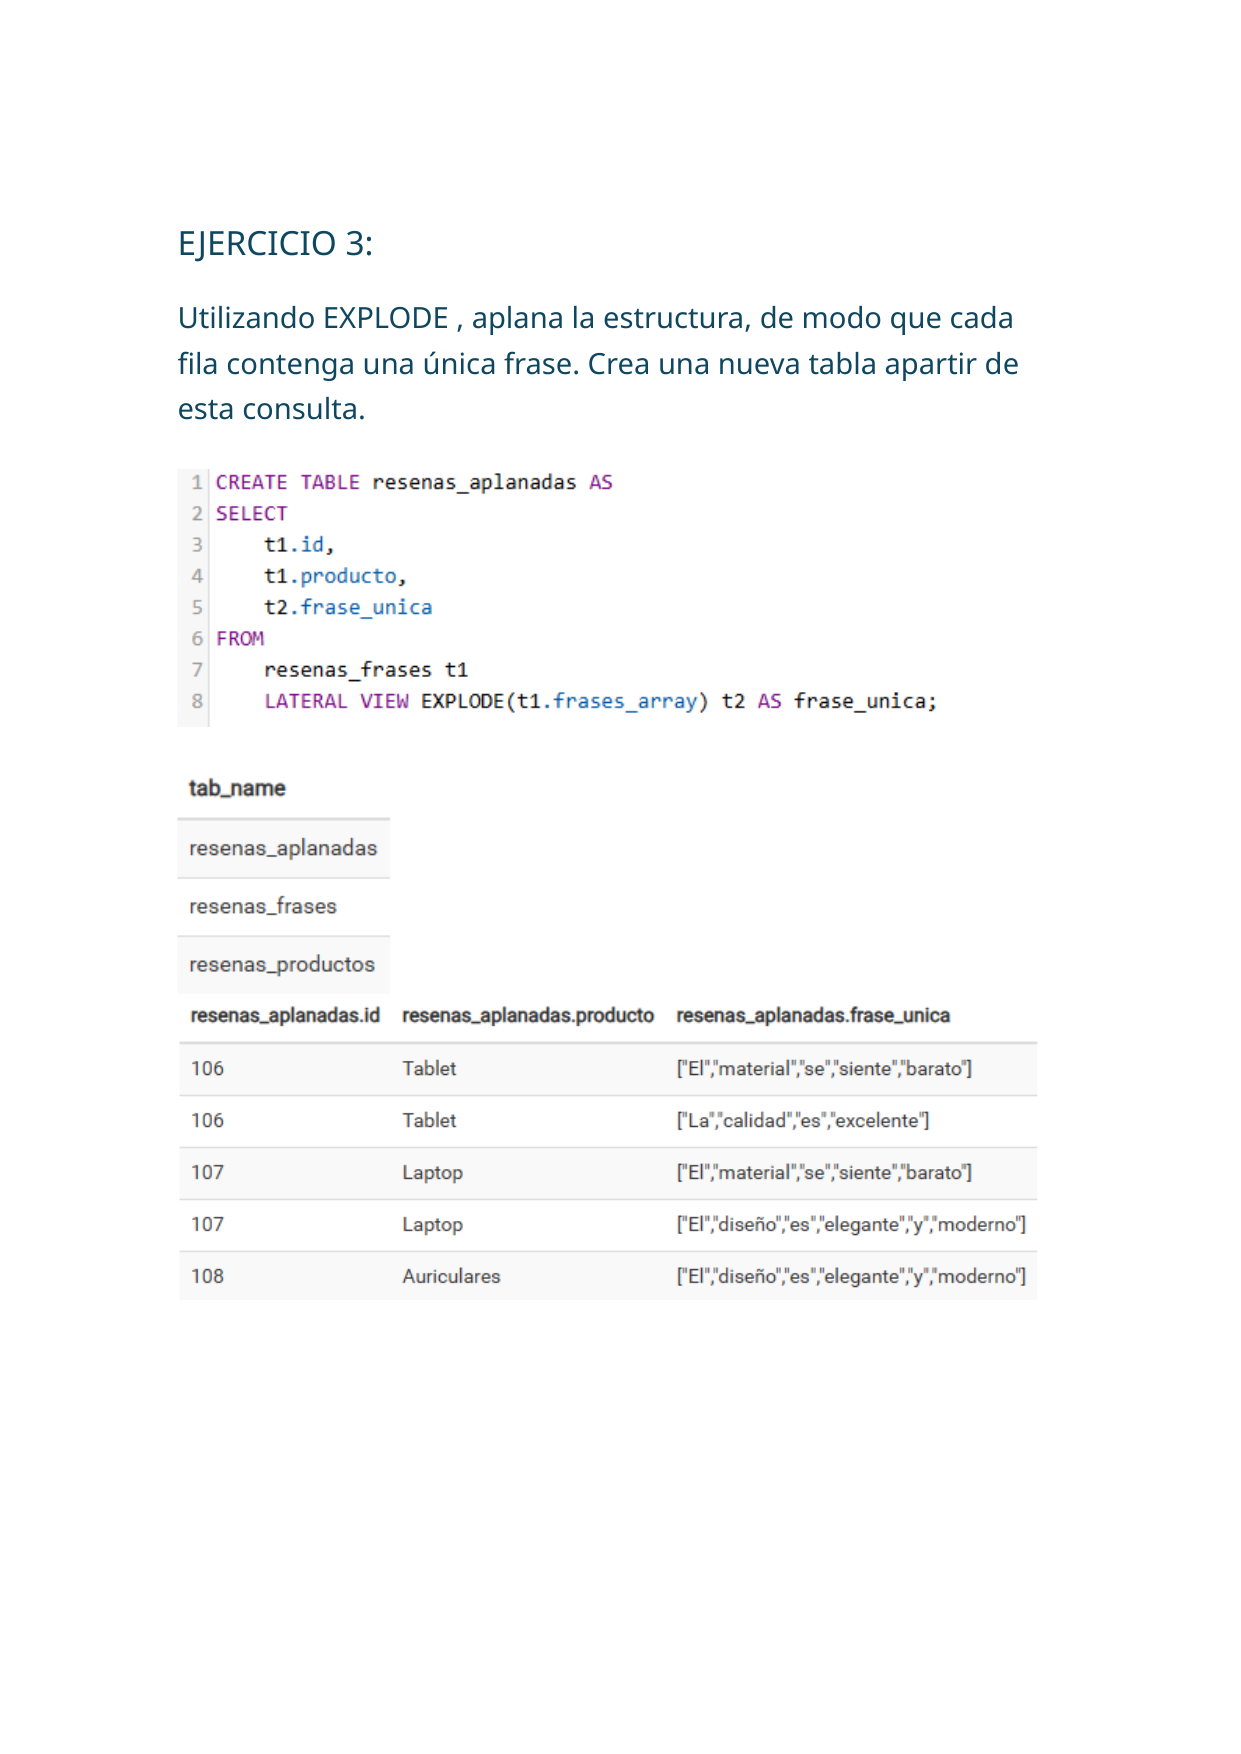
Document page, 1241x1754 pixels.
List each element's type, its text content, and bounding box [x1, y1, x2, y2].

subtitle EJERCICIO 3: [177, 220, 1063, 266]
subtitle Utilizando EXPLODE , aplana la estructura, de modo que cada fila contenga una única frase. Crea una nueva tabla apartir de esta consulta. [177, 297, 1063, 428]
